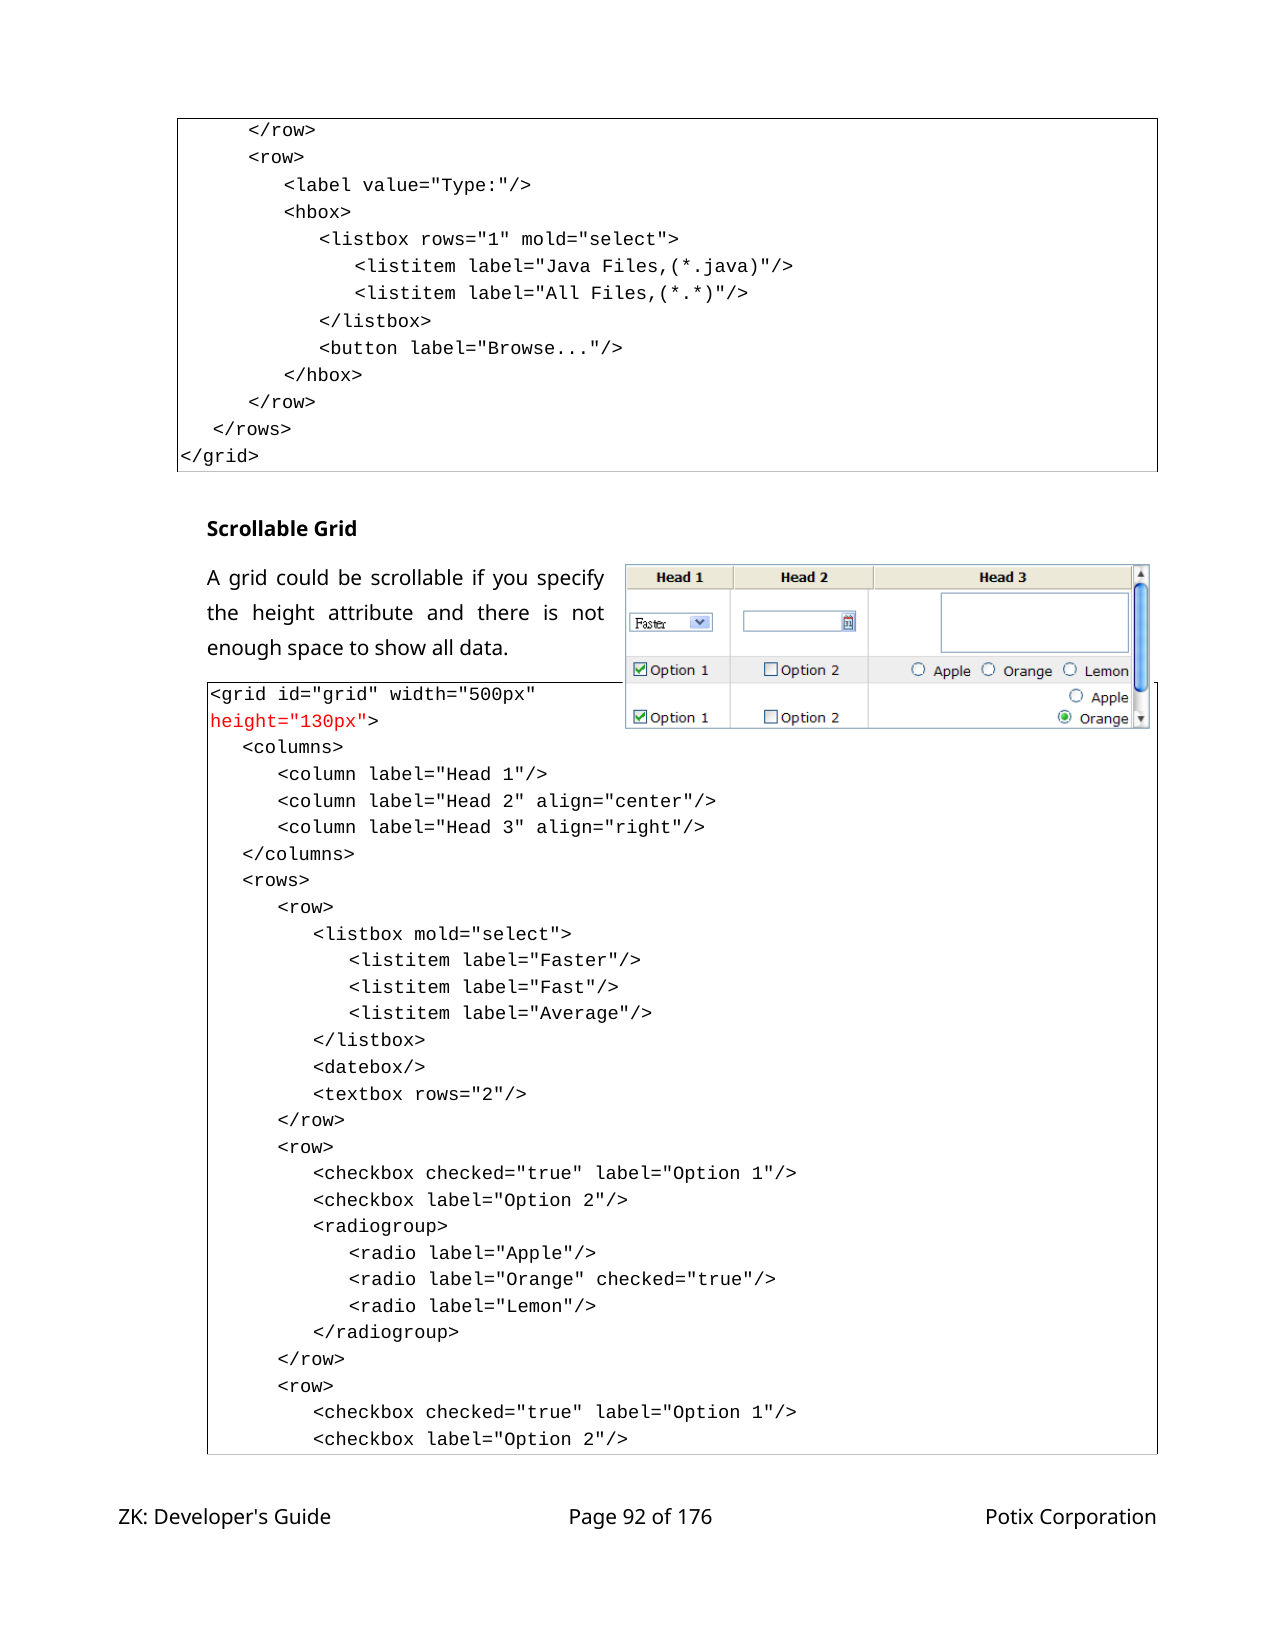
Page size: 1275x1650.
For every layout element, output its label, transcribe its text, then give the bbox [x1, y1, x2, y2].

text </listbox> <datebox/> <textbox rows="2"/> </row> <row> <checkbox checked="true" label="Option 1"/> <checkbox label="Option 2"/> <radiogroup> <radio label="Apple"/> <radio label="Orange" checked="true"/> <radio label="Lemon"/> </radiogroup> </row> <row> <checkbox checked="true" label="Option 1"/> <checkbox label="Option 2"/> [208, 1028, 1157, 1454]
text </rows> [178, 417, 1157, 441]
text </row> [178, 390, 1157, 414]
text <grid id="grid" width="500px" height="130px"> <columns> <column label="Head 1"/> <column label="Head 2" align="center"/> <column label="Head 3" align="right"/> </columns> <rows> <row> <listbox mold="select"> <listitem label="Faster"/> <listitem label="Fast"/> <listitem label="Average"/> [208, 683, 1157, 1025]
text <label value="Type:"/> [178, 172, 1157, 197]
text </row> [178, 119, 1157, 142]
text </hbox> [178, 363, 1157, 387]
text </grid> [178, 444, 1157, 471]
text <button label="Browse..."/> [178, 336, 1157, 360]
text <listitem label="Java Files,(*.java)"/> [178, 254, 1157, 278]
text <row> [178, 145, 1157, 169]
text </listbox> [178, 308, 1157, 333]
subtitle Scrollable Grid [207, 514, 1157, 542]
text <listbox rows="1" mold="select"> [178, 227, 1157, 251]
text A grid could be scrollable if you specify the height attribute and there is not enough space to show all data. [207, 563, 622, 662]
text <listitem label="All Files,(*.*)"/> [178, 281, 1157, 306]
text <hbox> [178, 200, 1157, 224]
picture [622, 562, 1154, 732]
